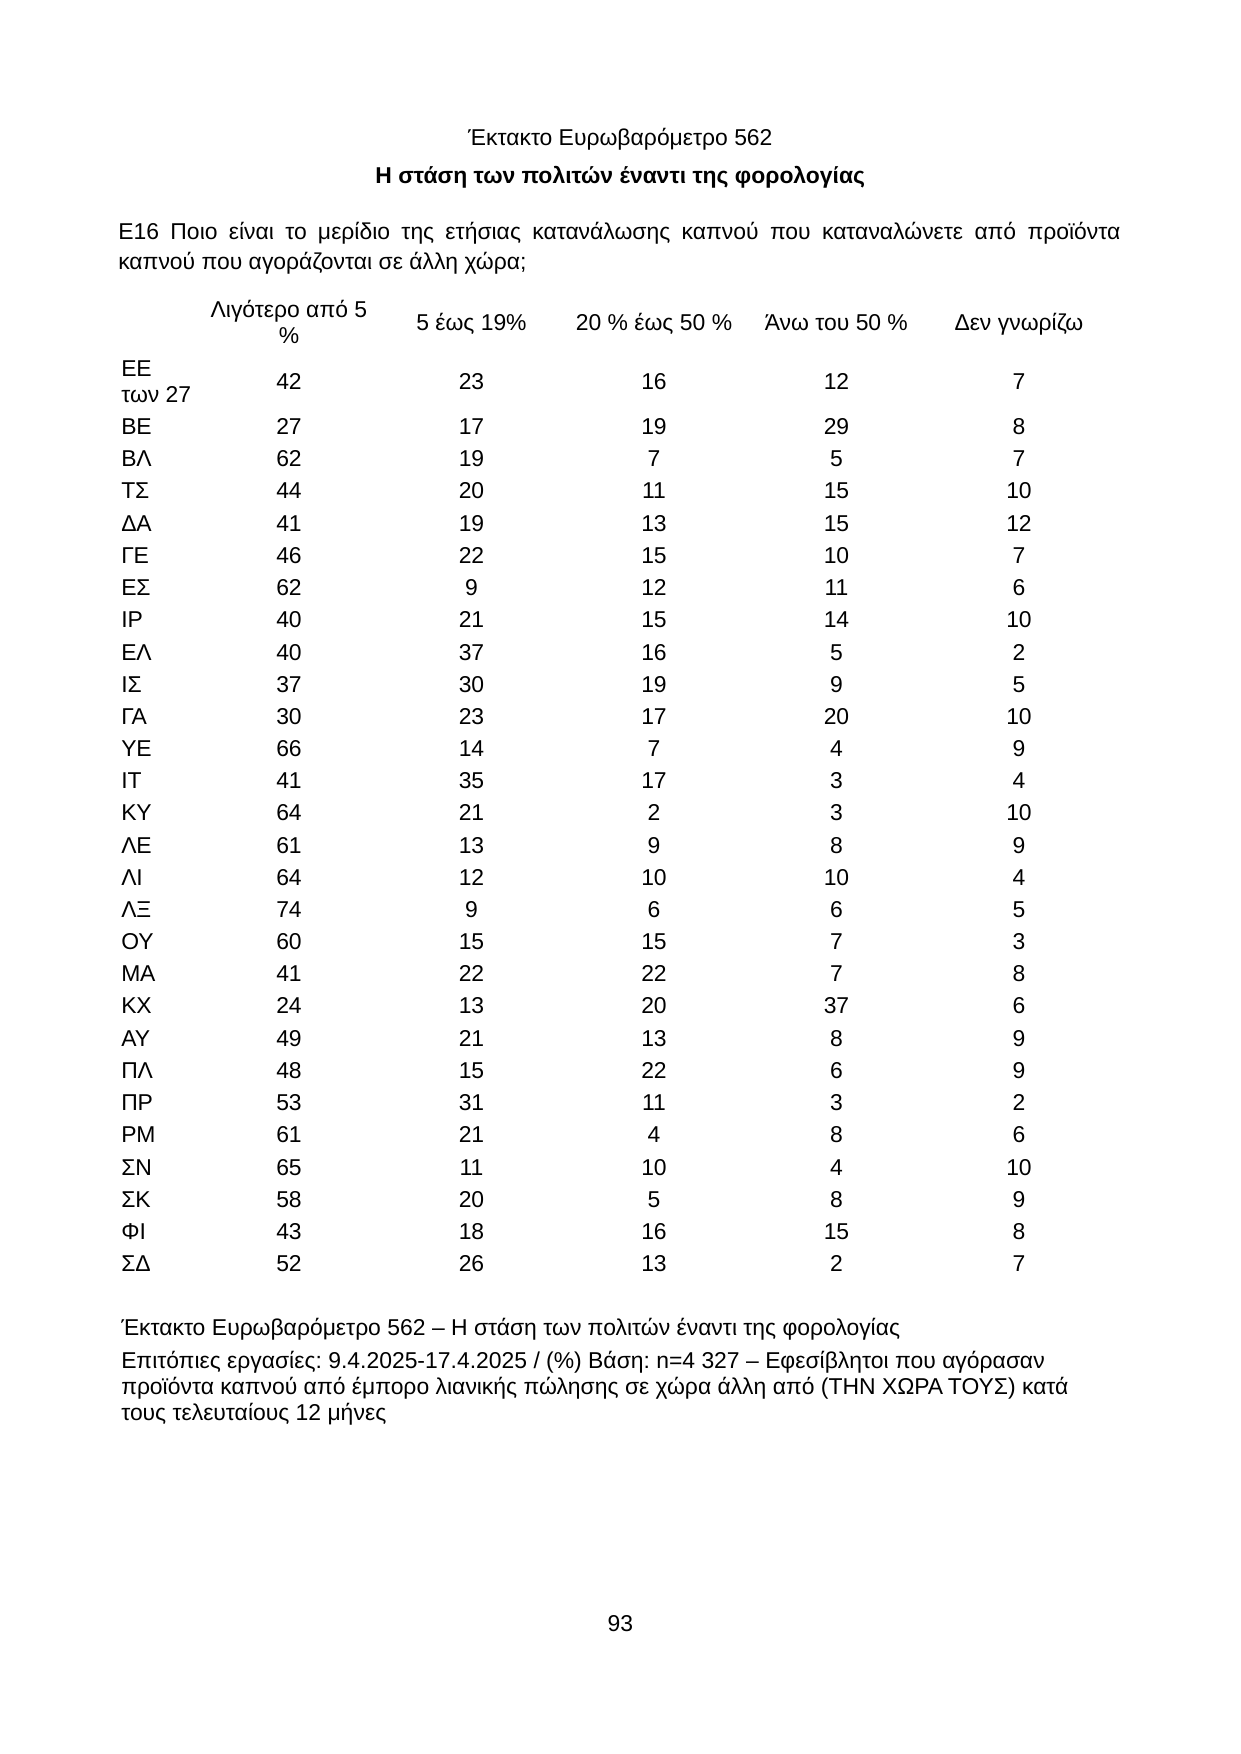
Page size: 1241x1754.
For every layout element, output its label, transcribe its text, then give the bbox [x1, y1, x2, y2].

table_cell 9 [928, 1022, 1110, 1054]
table_cell 4 [745, 732, 927, 764]
table_cell 46 [198, 539, 380, 571]
table_cell 8 [745, 829, 927, 861]
table_cell 44 [198, 475, 380, 507]
table_cell 37 [745, 990, 927, 1022]
table_cell 8 [745, 1183, 927, 1215]
table_cell 7 [745, 958, 927, 989]
table_cell 30 [198, 700, 380, 732]
table_cell 21 [380, 796, 562, 829]
table_cell 5 [563, 1183, 745, 1215]
table_cell 21 [380, 603, 562, 636]
table_cell 10 [928, 1151, 1110, 1183]
table_cell 8 [745, 1118, 927, 1151]
table_cell [380, 1279, 562, 1311]
table_cell 7 [563, 732, 745, 764]
table_cell 12 [928, 507, 1110, 539]
table_cell 13 [563, 1022, 745, 1054]
table_cell 52 [198, 1247, 380, 1279]
table_cell 12 [745, 352, 927, 410]
table_cell 10 [928, 796, 1110, 829]
table_cell 10 [745, 861, 927, 893]
table_cell 13 [380, 990, 562, 1022]
table_cell 4 [563, 1118, 745, 1151]
table_cell 4 [745, 1151, 927, 1183]
table_cell 7 [745, 925, 927, 957]
table_header 5 έως 19% [380, 293, 562, 352]
table_cell 5 [928, 668, 1110, 700]
table_cell 15 [380, 925, 562, 957]
table_cell 6 [563, 893, 745, 925]
table_cell ΣΚ [118, 1183, 197, 1215]
table_cell 2 [563, 796, 745, 829]
table_cell 43 [198, 1215, 380, 1247]
table_cell ΓΑ [118, 700, 197, 732]
table_cell 23 [380, 352, 562, 410]
table_cell 2 [745, 1247, 927, 1279]
table_cell ΦΙ [118, 1215, 197, 1247]
table_cell ΑΥ [118, 1022, 197, 1054]
table_cell 21 [380, 1022, 562, 1054]
table_cell 26 [380, 1247, 562, 1279]
table_cell 19 [380, 443, 562, 474]
table_cell 12 [380, 861, 562, 893]
table_header Δεν γνωρίζω [928, 293, 1110, 352]
table_cell ΥΕ [118, 732, 197, 764]
table_cell 35 [380, 764, 562, 796]
table_cell 37 [198, 668, 380, 700]
table_cell ΙΤ [118, 764, 197, 796]
table_cell 13 [563, 1247, 745, 1279]
table_cell ΕΣ [118, 571, 197, 603]
table_cell 3 [745, 764, 927, 796]
table_cell ΚΧ [118, 990, 197, 1022]
table_cell 6 [928, 571, 1110, 603]
table_cell 21 [380, 1118, 562, 1151]
table_cell 42 [198, 352, 380, 410]
table_cell 62 [198, 443, 380, 474]
table_cell 37 [380, 636, 562, 668]
table_cell 2 [928, 636, 1110, 668]
table_cell 65 [198, 1151, 380, 1183]
table_cell 40 [198, 636, 380, 668]
table_cell 48 [198, 1054, 380, 1086]
table_cell 10 [563, 861, 745, 893]
table_cell 10 [928, 475, 1110, 507]
table_cell 13 [380, 829, 562, 861]
table_cell 4 [928, 861, 1110, 893]
table_cell 64 [198, 861, 380, 893]
table_cell 9 [745, 668, 927, 700]
table_cell 31 [380, 1086, 562, 1118]
table_cell 6 [745, 893, 927, 925]
table_cell ΣΝ [118, 1151, 197, 1183]
table_header [118, 293, 197, 352]
table_cell ΓΕ [118, 539, 197, 571]
table_cell 9 [563, 829, 745, 861]
table_cell [928, 1279, 1110, 1311]
table_cell 20 [380, 475, 562, 507]
table_cell 19 [563, 410, 745, 442]
table_cell ΚΥ [118, 796, 197, 829]
table_cell 27 [198, 410, 380, 442]
table_cell [118, 1279, 197, 1311]
table_cell 10 [928, 603, 1110, 636]
table_cell 20 [563, 990, 745, 1022]
text Ε16 Ποιο είναι το μερίδιο της ετήσιας κατανάλωσης καπνού που καταναλώνετε από προϊόντα καπνού που αγοράζονται σε άλλη χώρα; [118, 218, 1122, 275]
table_cell 13 [563, 507, 745, 539]
table_cell 61 [198, 1118, 380, 1151]
table_cell 15 [380, 1054, 562, 1086]
table_cell 12 [563, 571, 745, 603]
table_cell 41 [198, 764, 380, 796]
table_cell 19 [380, 507, 562, 539]
table_cell 9 [928, 1054, 1110, 1086]
table_cell ΛΙ [118, 861, 197, 893]
table_cell 2 [928, 1086, 1110, 1118]
table_cell 8 [928, 410, 1110, 442]
table_cell 49 [198, 1022, 380, 1054]
table_cell 3 [745, 796, 927, 829]
table_cell ΤΣ [118, 475, 197, 507]
table_cell 22 [380, 958, 562, 989]
table_cell 3 [928, 925, 1110, 957]
table_cell 17 [380, 410, 562, 442]
table_cell 15 [563, 603, 745, 636]
table_cell ΙΣ [118, 668, 197, 700]
table_cell [563, 1279, 745, 1311]
table_cell 16 [563, 352, 745, 410]
table_cell 30 [380, 668, 562, 700]
table_cell 5 [745, 636, 927, 668]
table_cell ΜΑ [118, 958, 197, 989]
table_cell 15 [563, 925, 745, 957]
table_cell ΕΛ [118, 636, 197, 668]
table_cell 16 [563, 636, 745, 668]
table_cell 64 [198, 796, 380, 829]
table_header Άνω του 50 % [745, 293, 927, 352]
table_cell 24 [198, 990, 380, 1022]
table_cell ΠΡ [118, 1086, 197, 1118]
table_cell 61 [198, 829, 380, 861]
table_cell 14 [380, 732, 562, 764]
table_cell 15 [745, 507, 927, 539]
table_cell Επιτόπιες εργασίες: 9.4.2025-17.4.2025 / (%) Βάση: n=4 327 – Εφεσίβλητοι που αγόρασαν προϊόντα καπνού από έμπορο λιανικής πώλησης σε χώρα άλλη από (ΤΗΝ ΧΩΡΑ ΤΟΥΣ) κατά τους τελευταίους 12 μήνες [118, 1344, 1110, 1428]
table_cell 53 [198, 1086, 380, 1118]
table_cell 7 [563, 443, 745, 474]
table_cell 20 [745, 700, 927, 732]
table_cell 7 [928, 443, 1110, 474]
table_cell 15 [745, 1215, 927, 1247]
table_cell 9 [928, 1183, 1110, 1215]
table_cell 6 [928, 1118, 1110, 1151]
table_cell 23 [380, 700, 562, 732]
table_cell 10 [563, 1151, 745, 1183]
table_cell ΟΥ [118, 925, 197, 957]
table_cell 6 [928, 990, 1110, 1022]
table_cell ΣΔ [118, 1247, 197, 1279]
table_cell 11 [745, 571, 927, 603]
table_cell 62 [198, 571, 380, 603]
table_cell 20 [380, 1183, 562, 1215]
table_cell 5 [928, 893, 1110, 925]
table_cell [745, 1279, 927, 1311]
table_cell ΒΕ [118, 410, 197, 442]
table_cell 66 [198, 732, 380, 764]
table_header 20 % έως 50 % [563, 293, 745, 352]
table_cell 58 [198, 1183, 380, 1215]
table_cell 8 [928, 1215, 1110, 1247]
table_cell 7 [928, 1247, 1110, 1279]
table_cell 22 [563, 958, 745, 989]
table_cell 11 [563, 1086, 745, 1118]
table_cell 17 [563, 764, 745, 796]
table_cell 3 [745, 1086, 927, 1118]
table_cell 9 [928, 732, 1110, 764]
table_cell 11 [380, 1151, 562, 1183]
table_cell 9 [380, 571, 562, 603]
table_cell 41 [198, 958, 380, 989]
table_cell 60 [198, 925, 380, 957]
table_cell 16 [563, 1215, 745, 1247]
table_cell 19 [563, 668, 745, 700]
table_cell 9 [928, 829, 1110, 861]
table_cell Έκτακτο Ευρωβαρόμετρο 562 – Η στάση των πολιτών έναντι της φορολογίας [118, 1311, 1110, 1344]
table_cell 4 [928, 764, 1110, 796]
table_cell 41 [198, 507, 380, 539]
table_cell 14 [745, 603, 927, 636]
table_cell ΠΛ [118, 1054, 197, 1086]
table_cell 5 [745, 443, 927, 474]
table_cell 22 [380, 539, 562, 571]
table_cell 7 [928, 352, 1110, 410]
table_cell ΡΜ [118, 1118, 197, 1151]
table_cell ΒΛ [118, 443, 197, 474]
table_header Λιγότερο από 5 % [198, 293, 380, 352]
table_cell 6 [745, 1054, 927, 1086]
table_cell ΕΕ των 27 [118, 352, 197, 410]
table_cell 15 [563, 539, 745, 571]
table_cell 18 [380, 1215, 562, 1247]
table_cell 9 [380, 893, 562, 925]
table_cell 29 [745, 410, 927, 442]
table_cell ΛΕ [118, 829, 197, 861]
table_cell 74 [198, 893, 380, 925]
table_cell ΛΞ [118, 893, 197, 925]
table_cell [198, 1279, 380, 1311]
table_cell 8 [928, 958, 1110, 989]
table_cell 22 [563, 1054, 745, 1086]
table_cell 7 [928, 539, 1110, 571]
table_cell 10 [745, 539, 927, 571]
table_cell ΙΡ [118, 603, 197, 636]
table_cell 15 [745, 475, 927, 507]
table_cell ΔΑ [118, 507, 197, 539]
table_cell 17 [563, 700, 745, 732]
table_cell 11 [563, 475, 745, 507]
table_cell 10 [928, 700, 1110, 732]
table_cell 40 [198, 603, 380, 636]
table_cell 8 [745, 1022, 927, 1054]
